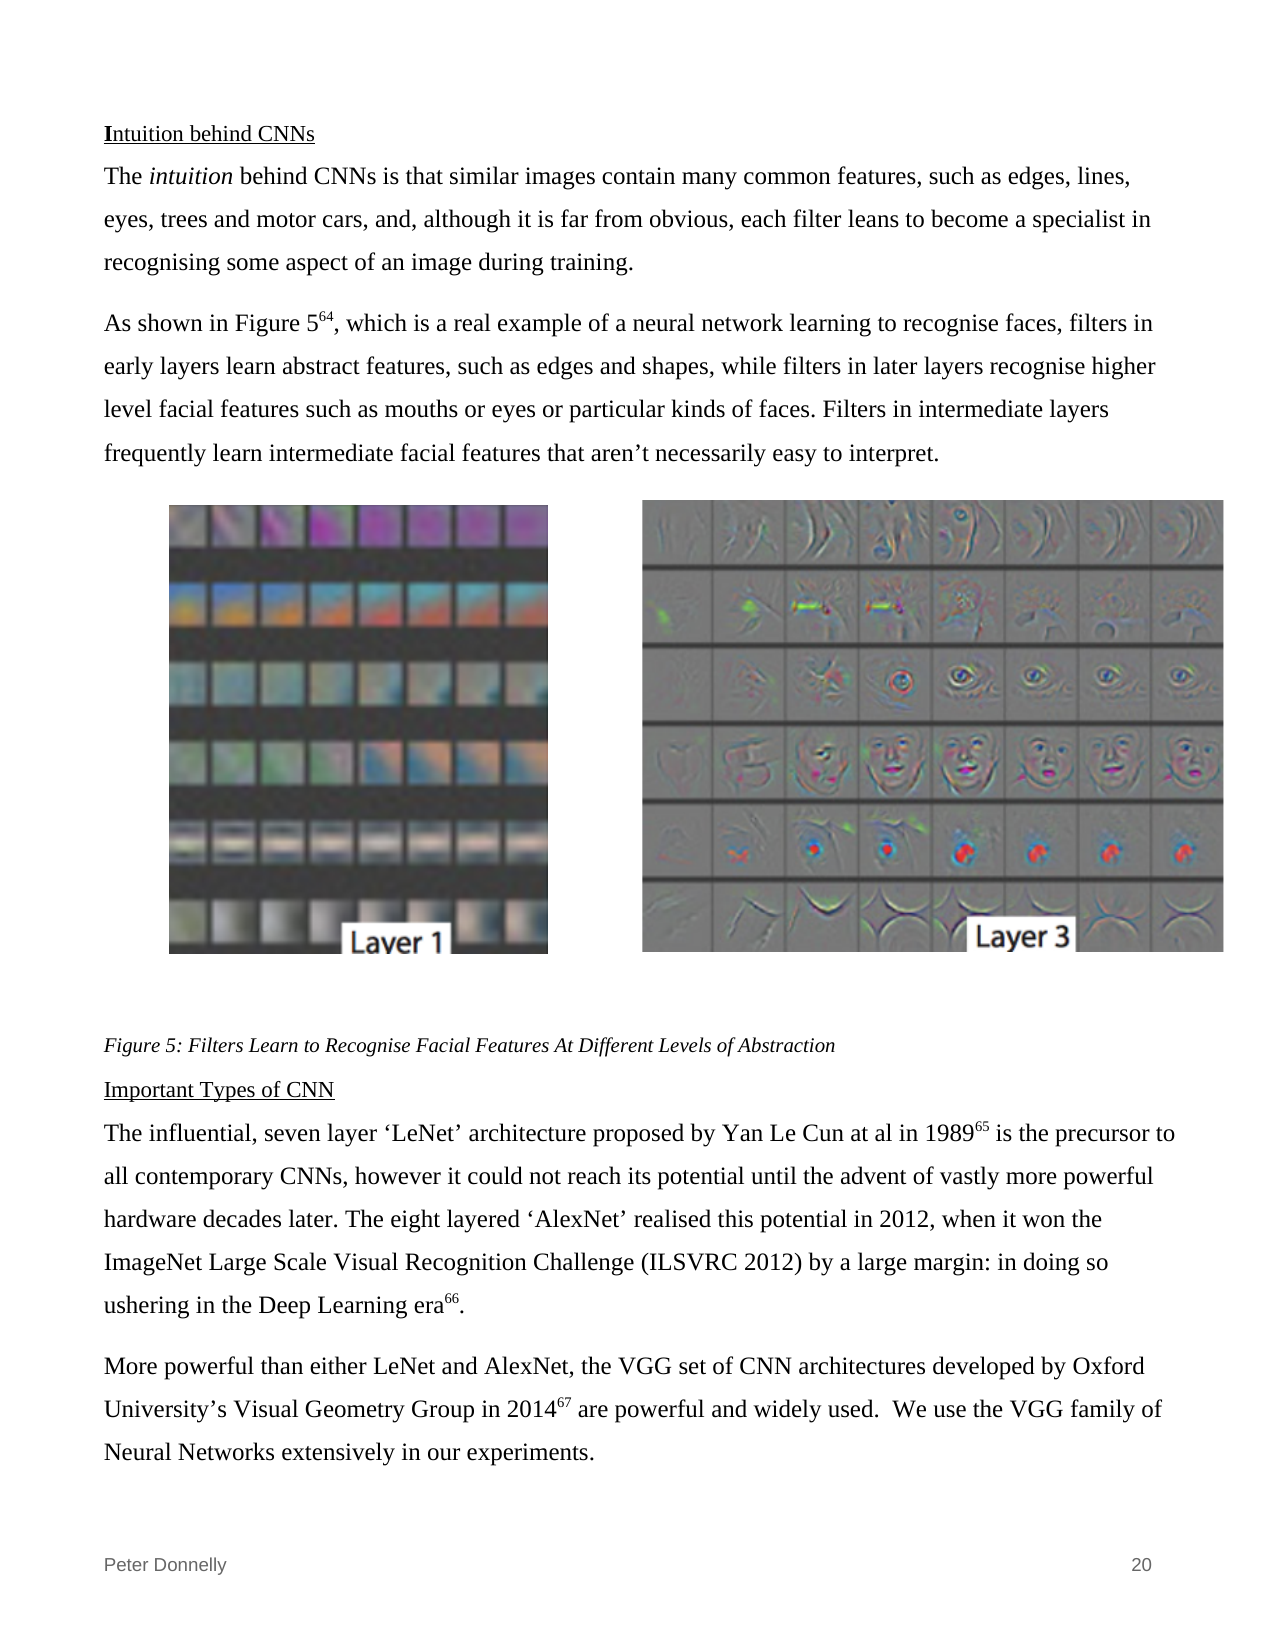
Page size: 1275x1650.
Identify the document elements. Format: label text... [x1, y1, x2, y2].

subtitle Important Types of CNN [86, 1076, 1181, 1103]
text The influential, seven layer ‘LeNet’ architecture proposed by Yan Le Cun at al in 1989 is the precursor to all contemporary CNNs, however it could not reach its potential until the advent of vastly more powerful hardware decades later. The eight layered ‘AlexNet’ realised this potential in 2012, when it won the ImageNet Large Scale Visual Recognition Challenge (ILSVRC 2012) by a large margin: in doing so ushering in the Deep Learning era. [103, 1118, 1181, 1319]
text As shown in Figure 5, which is a real example of a neural network learning to recognise faces, filters in early layers learn abstract features, such as edges and shapes, while filters in later layers recognise higher level facial features such as mouths or eyes or particular kinds of faces. Filters in intermediate layers frequently learn intermediate facial features that aren’t necessarily easy to interpret. [103, 308, 1181, 466]
text Figure 5: Filters Learn to Recognise Facial Features At Different Levels of Abstraction [103, 1033, 1181, 1057]
table_header [642, 490, 1182, 500]
subtitle Intuition behind CNNs [86, 120, 1181, 146]
text The intuition behind CNNs is that similar images contain many common features, such as edges, lines, eyes, trees and motor cars, and, although it is far from obvious, each filter leans to become a specialist in recognising some aspect of an image during training. [103, 161, 1181, 276]
table_header [642, 952, 1182, 1021]
table_header [104, 490, 642, 1021]
text More powerful than either LeNet and AlexNet, the VGG set of CNN architectures developed by Oxford University’s Visual Geometry Group in 2014 are powerful and widely used. We use the VGG family of Neural Networks extensively in our experiments. [103, 1351, 1181, 1466]
picture [169, 505, 548, 954]
picture [642, 500, 1225, 952]
